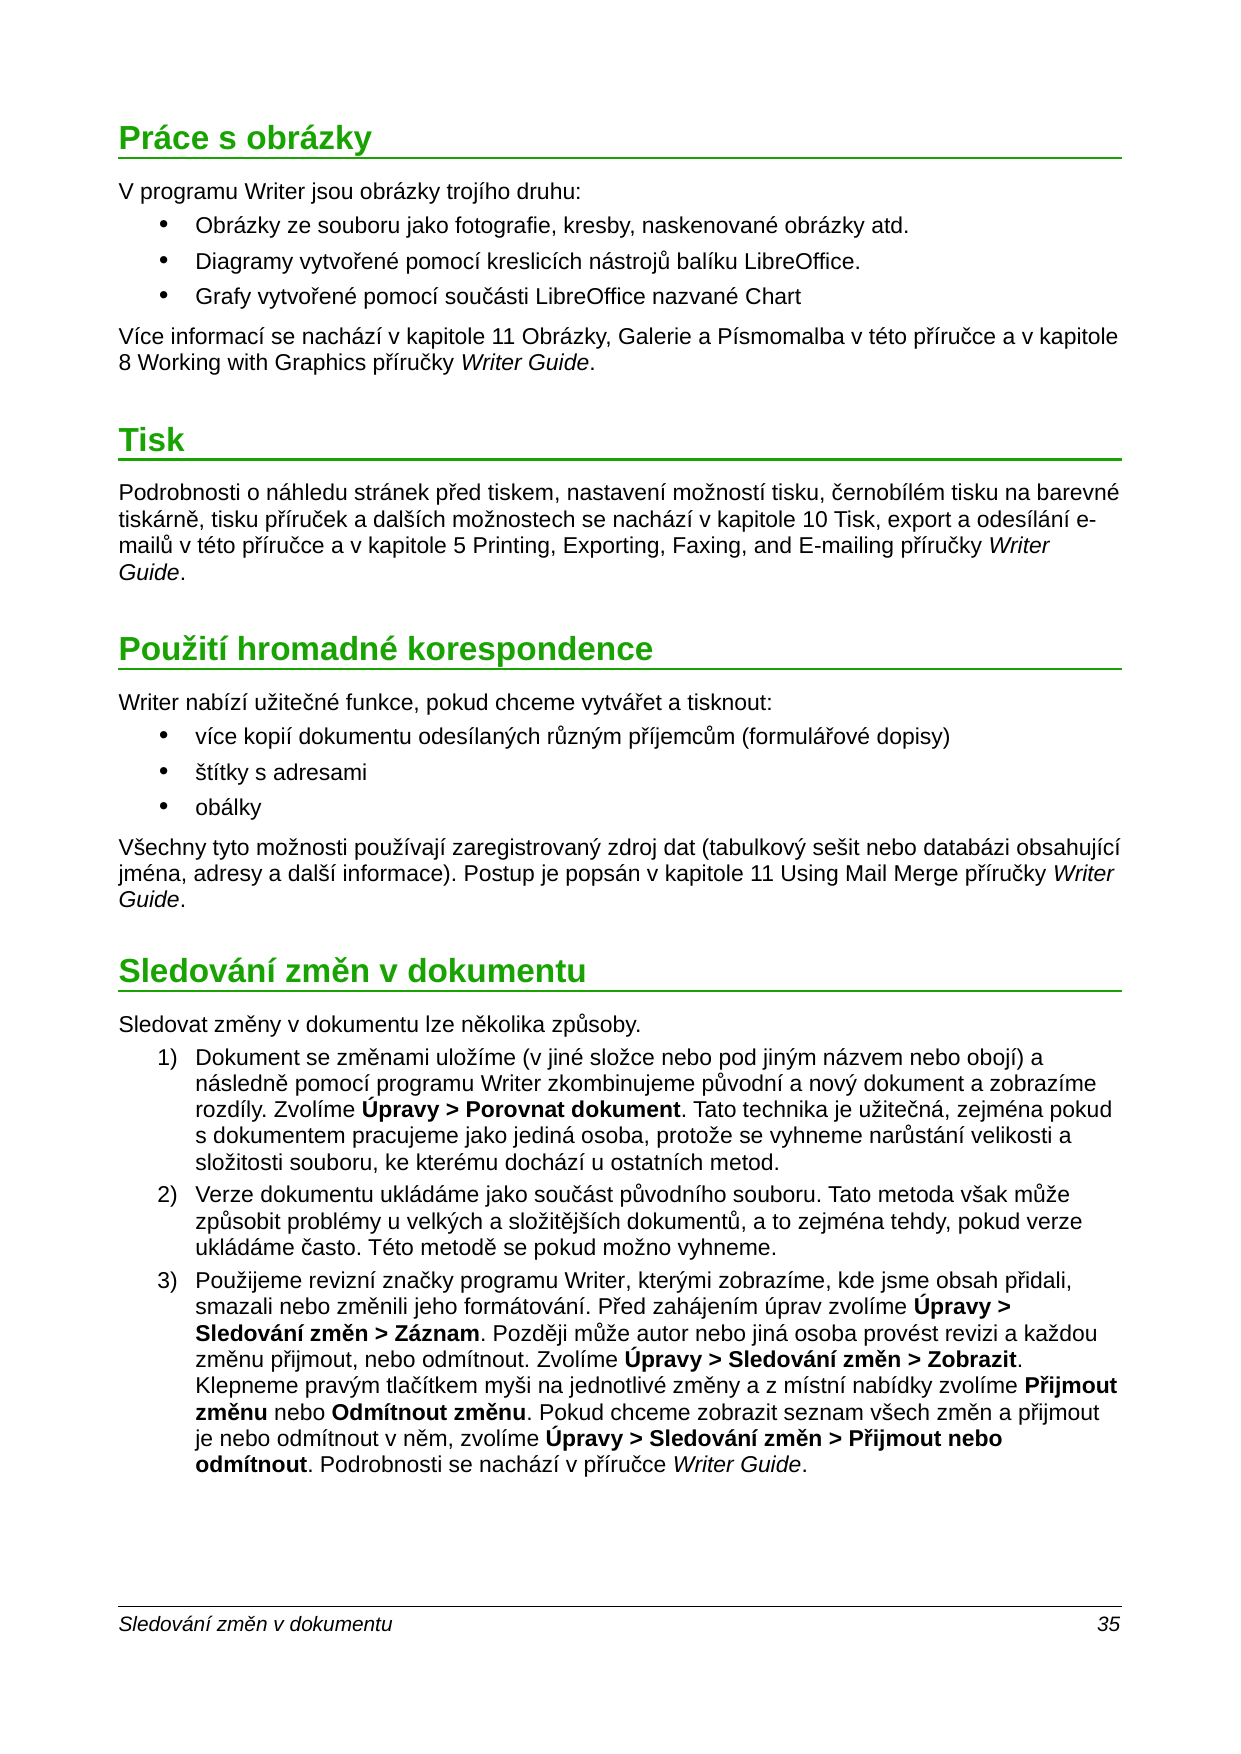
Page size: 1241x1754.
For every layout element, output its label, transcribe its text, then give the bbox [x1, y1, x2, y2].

subtitle Použití hromadné korespondence [118, 629, 1122, 668]
list Verze dokumentu ukládáme jako součást původního souboru. Tato metoda však může způsobit problémy u velkých a složitějších dokumentů, a to zejména tehdy, pokud verze ukládáme často. Této metodě se pokud možno vyhneme. [177, 1181, 1122, 1261]
text Všechny tyto možnosti používají zaregistrovaný zdroj dat (tabulkový sešit nebo databázi obsahující jména, adresy a další informace). Postup je popsán v kapitole 11 Using Mail Merge příručky Writer Guide. [118, 834, 1122, 913]
list Writer nabízí užitečné funkce, pokud chceme vytvářet a tisknout: [118, 688, 1122, 715]
list Dokument se změnami uložíme (v jiné složce nebo pod jiným názvem nebo obojí) a následně pomocí programu Writer zkombinujeme původní a nový dokument a zobrazíme rozdíly. Zvolíme Úpravy > Porovnat dokument. Tato technika je užitečná, zejména pokud s dokumentem pracujeme jako jediná osoba, protože se vyhneme narůstání velikosti a složitosti souboru, ke kterému dochází u ostatních metod. [177, 1043, 1122, 1175]
list štítky s adresami [156, 757, 1122, 786]
text Podrobnosti o náhledu stránek před tiskem, nastavení možností tisku, černobílém tisku na barevné tiskárně, tisku příruček a dalších možnostech se nachází v kapitole 10 Tisk, export a odesílání e-mailů v této příručce a v kapitole 5 Printing, Exporting, Faxing, and E‑mailing příručky Writer Guide. [118, 479, 1122, 585]
list více kopií dokumentu odesílaných různým příjemcům (formulářové dopisy) [156, 721, 1122, 751]
list Obrázky ze souboru jako fotografie, kresby, naskenované obrázky atd. [156, 211, 1122, 240]
subtitle Sledování změn v dokumentu [118, 951, 1122, 990]
subtitle Práce s obrázky [118, 118, 1122, 157]
list Sledovat změny v dokumentu lze několika způsoby. [118, 1011, 1122, 1037]
list Diagramy vytvořené pomocí kreslicích nástrojů balíku LibreOffice. [156, 246, 1122, 275]
text Více informací se nachází v kapitole 11 Obrázky, Galerie a Písmomalba v této příručce a v kapitole 8 Working with Graphics příručky Writer Guide. [118, 323, 1122, 376]
list V programu Writer jsou obrázky trojího druhu: [118, 178, 1122, 204]
list Grafy vytvořené pomocí součásti LibreOffice nazvané Chart [156, 281, 1122, 311]
list Použijeme revizní značky programu Writer, kterými zobrazíme, kde jsme obsah přidali, smazali nebo změnili jeho formátování. Před zahájením úprav zvolíme Úpravy > Sledování změn > Záznam. Později může autor nebo jiná osoba provést revizi a každou změnu přijmout, nebo odmítnout. Zvolíme Úpravy > Sledování změn > Zobrazit. Klepneme pravým tlačítkem myši na jednotlivé změny a z místní nabídky zvolíme Přijmout změnu nebo Odmítnout změnu. Pokud chceme zobrazit seznam všech změn a přijmout je nebo odmítnout v něm, zvolíme Úpravy > Sledování změn > Přijmout nebo odmítnout. Podrobnosti se nachází v příručce Writer Guide. [177, 1267, 1122, 1478]
list obálky [156, 792, 1122, 821]
subtitle Tisk [118, 420, 1122, 458]
